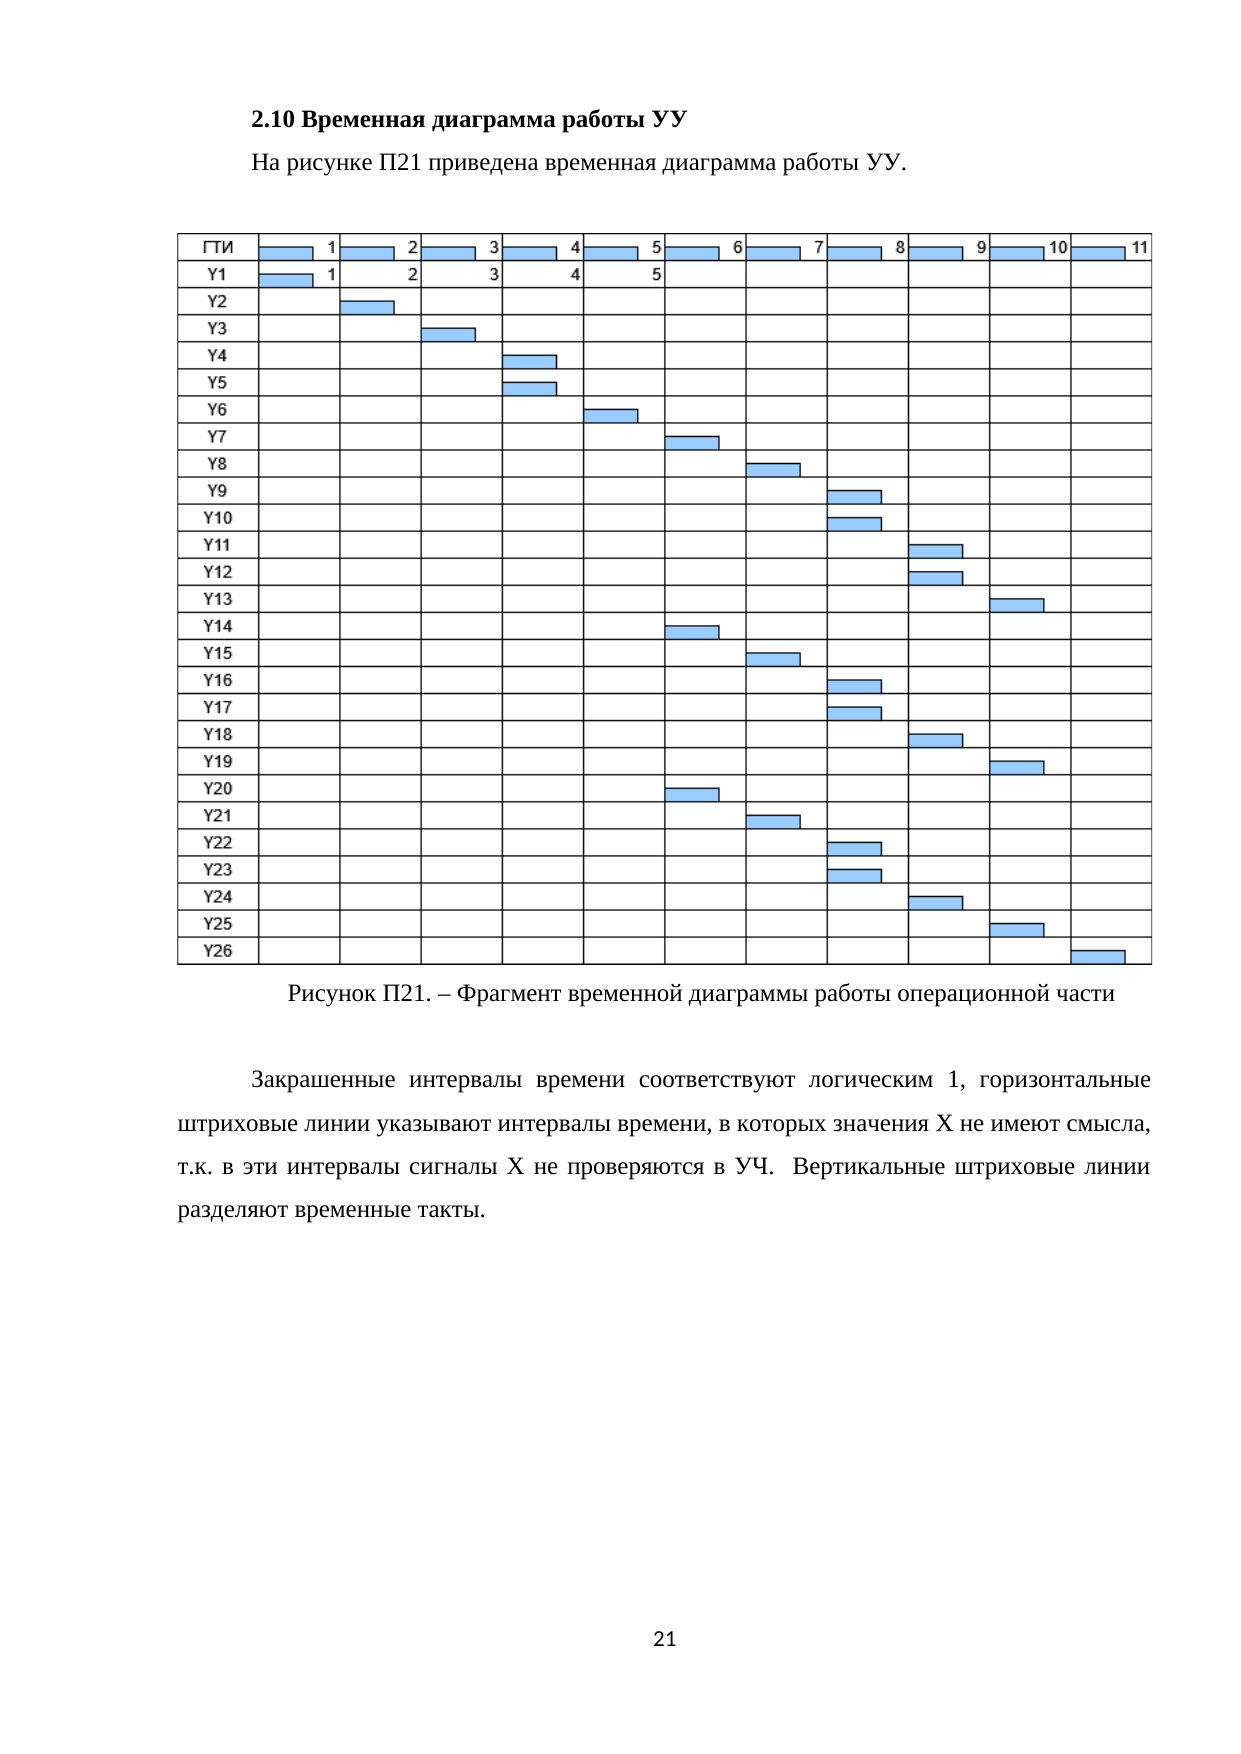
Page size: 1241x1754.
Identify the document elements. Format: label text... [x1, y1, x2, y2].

text Закрашенные интервалы времени соответствуют логическим 1, горизонтальные штриховые линии указывают интервалы времени, в которых значения X не имеют смысла, т.к. в эти интервалы сигналы X не проверяются в УЧ. Вертикальные штриховые линии разделяют временные такты. [177, 1064, 1152, 1223]
text На рисунке П21 приведена временная диаграмма работы УУ. [177, 147, 1152, 176]
text Рисунок П21. – Фрагмент временной диаграммы работы операционной части [177, 978, 1152, 1007]
text 2.10 Временная диаграмма работы УУ [177, 104, 1152, 132]
